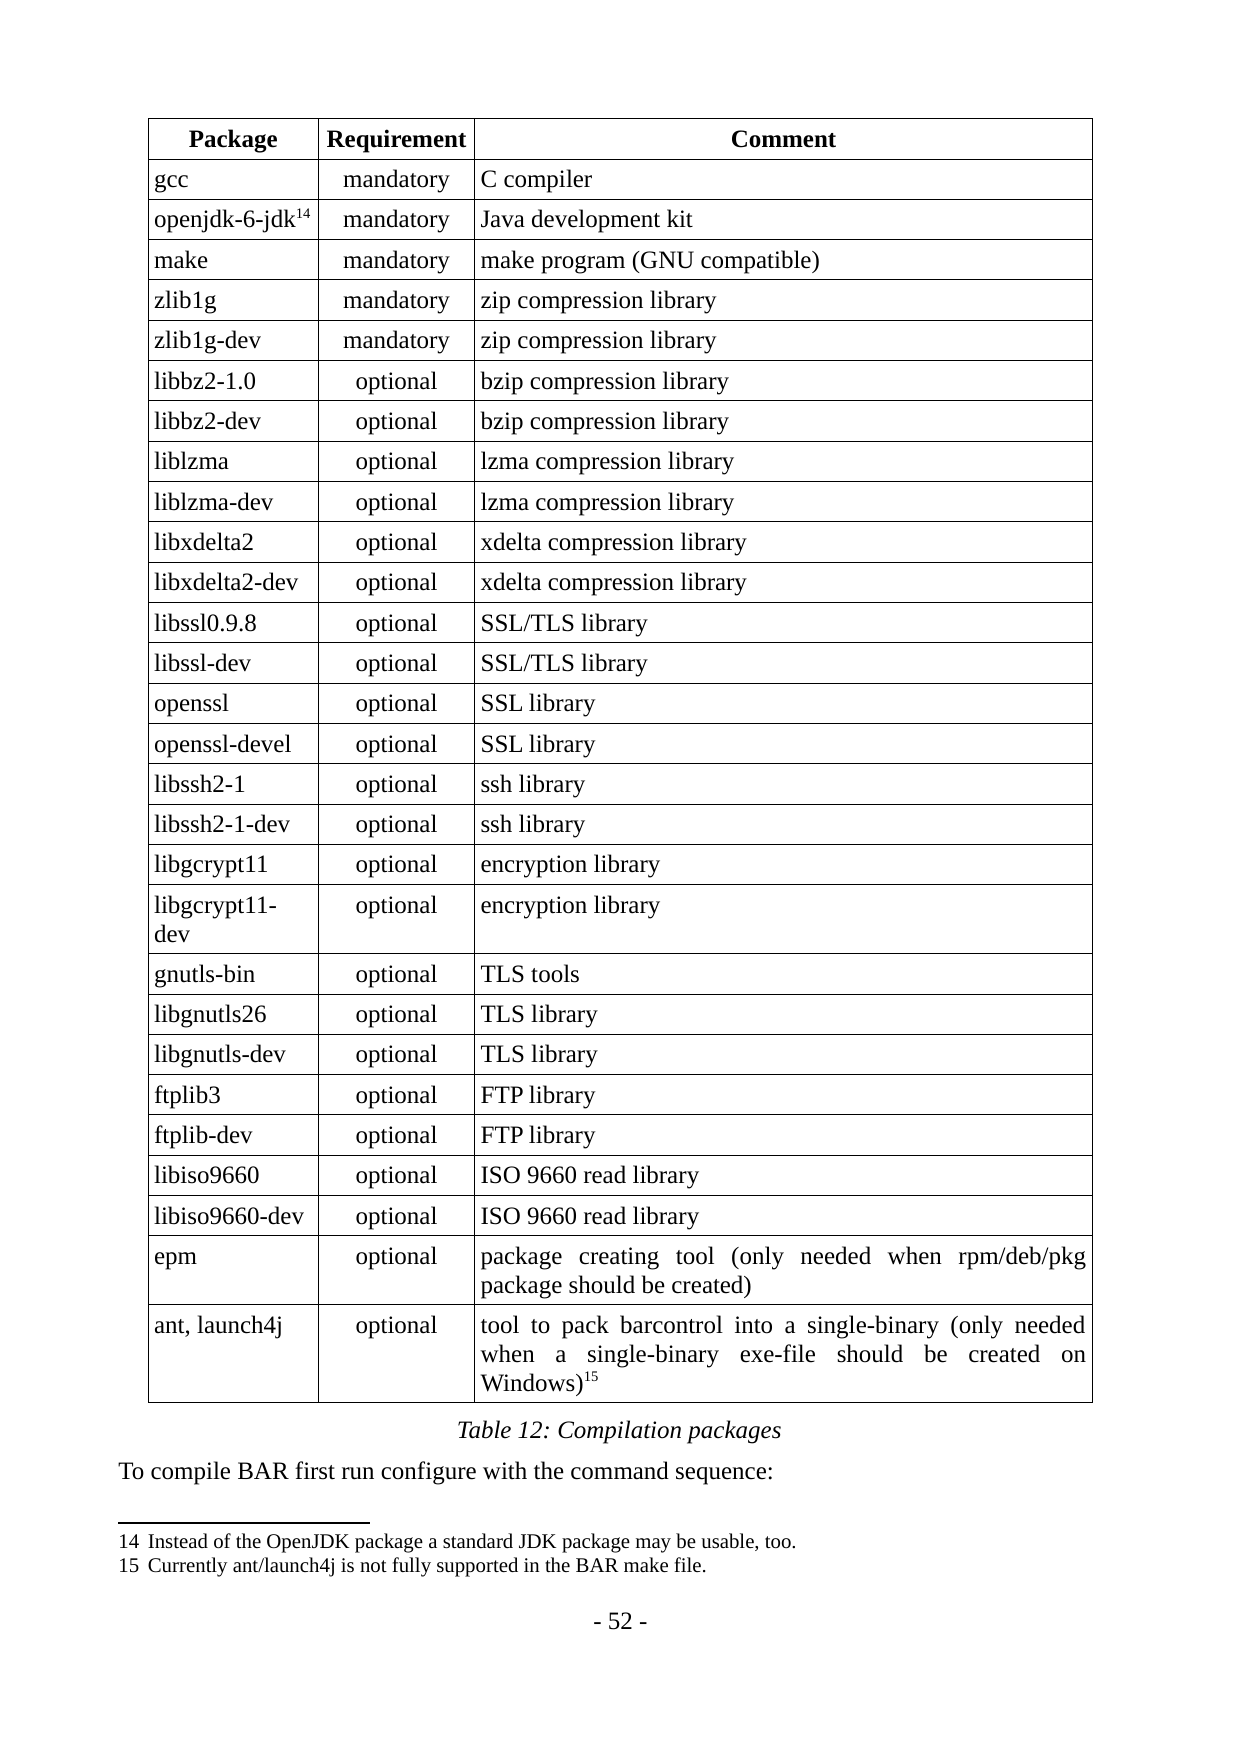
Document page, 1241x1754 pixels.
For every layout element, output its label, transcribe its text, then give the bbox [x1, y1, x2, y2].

table_cell ssh library [475, 764, 1092, 803]
table_cell zip compression library [475, 321, 1092, 360]
table_cell ISO 9660 read library [475, 1196, 1092, 1235]
table_cell gcc [149, 160, 318, 199]
table_cell ftplib3 [149, 1075, 318, 1114]
table_cell xdelta compression library [475, 563, 1092, 602]
table_cell libgcrypt11-dev [149, 885, 318, 953]
table_cell zip compression library [475, 280, 1092, 320]
table_cell mandatory [319, 160, 474, 199]
table_cell libbz2-dev [149, 401, 318, 441]
table_cell FTP library [475, 1115, 1092, 1155]
table_cell encryption library [475, 845, 1092, 884]
table_cell optional [319, 1305, 474, 1402]
table_cell encryption library [475, 885, 1092, 953]
table_cell optional [319, 1115, 474, 1155]
table_cell zlib1g-dev [149, 321, 318, 360]
table_cell lzma compression library [475, 482, 1092, 521]
table_cell libxdelta2 [149, 522, 318, 562]
table_cell ant, launch4j [149, 1305, 318, 1402]
table_cell SSL library [475, 724, 1092, 763]
table_cell optional [319, 442, 474, 481]
table_cell epm [149, 1236, 318, 1304]
table_cell mandatory [319, 280, 474, 320]
table_cell optional [319, 724, 474, 763]
table_cell TLS library [475, 1035, 1092, 1074]
table_cell libssl0.9.8 [149, 603, 318, 642]
table_cell mandatory [319, 321, 474, 360]
table_cell ISO 9660 read library [475, 1156, 1092, 1195]
table_cell SSL library [475, 684, 1092, 723]
table_cell ftplib-dev [149, 1115, 318, 1155]
table_cell tool to pack barcontrol into a single-binary (only needed when a single-binary exe-file should be created on Windows) [475, 1305, 1092, 1402]
table_cell optional [319, 643, 474, 682]
text To compile BAR first run configure with the command sequence: [118, 1456, 1122, 1485]
table_cell optional [319, 1236, 474, 1304]
table_cell optional [319, 684, 474, 723]
table_cell optional [319, 845, 474, 884]
table_cell optional [319, 954, 474, 993]
table_cell libssh2-1-dev [149, 805, 318, 844]
table_cell liblzma [149, 442, 318, 481]
table_cell libssh2-1 [149, 764, 318, 803]
table_cell libxdelta2-dev [149, 563, 318, 602]
table_cell openjdk-6-jdk [149, 200, 318, 239]
table_cell TLS library [475, 995, 1092, 1034]
table_cell package creating tool (only needed when rpm/deb/pkg package should be created) [475, 1236, 1092, 1304]
text Table 12: Compilation packages [118, 1415, 1122, 1443]
table_cell optional [319, 1196, 474, 1235]
table_cell gnutls-bin [149, 954, 318, 993]
table_cell libgcrypt11 [149, 845, 318, 884]
table_cell optional [319, 603, 474, 642]
table_cell TLS tools [475, 954, 1092, 993]
table_cell xdelta compression library [475, 522, 1092, 562]
table_cell optional [319, 401, 474, 441]
table_cell optional [319, 1035, 474, 1074]
table_cell libgnutls26 [149, 995, 318, 1034]
table_header Package [149, 119, 318, 158]
table_cell optional [319, 563, 474, 602]
table_cell optional [319, 522, 474, 562]
table_cell openssl [149, 684, 318, 723]
table_cell optional [319, 1156, 474, 1195]
table_cell libssl-dev [149, 643, 318, 682]
table_cell mandatory [319, 240, 474, 279]
table_cell optional [319, 995, 474, 1034]
table_cell ssh library [475, 805, 1092, 844]
table_cell libiso9660-dev [149, 1196, 318, 1235]
table_cell FTP library [475, 1075, 1092, 1114]
table_cell libiso9660 [149, 1156, 318, 1195]
table_cell openssl-devel [149, 724, 318, 763]
table_cell make [149, 240, 318, 279]
table_cell Java development kit [475, 200, 1092, 239]
table_cell liblzma-dev [149, 482, 318, 521]
table_cell SSL/TLS library [475, 603, 1092, 642]
table_cell bzip compression library [475, 361, 1092, 400]
table_cell zlib1g [149, 280, 318, 320]
table_cell SSL/TLS library [475, 643, 1092, 682]
table_cell optional [319, 361, 474, 400]
table_cell bzip compression library [475, 401, 1092, 441]
table_cell C compiler [475, 160, 1092, 199]
table_header Comment [475, 119, 1092, 158]
table_header Requirement [319, 119, 474, 158]
table_cell optional [319, 885, 474, 953]
table_cell lzma compression library [475, 442, 1092, 481]
table_cell libbz2-1.0 [149, 361, 318, 400]
table_cell libgnutls-dev [149, 1035, 318, 1074]
table_cell optional [319, 805, 474, 844]
table_cell mandatory [319, 200, 474, 239]
table_cell optional [319, 482, 474, 521]
table_cell optional [319, 1075, 474, 1114]
table_cell optional [319, 764, 474, 803]
table_cell make program (GNU compatible) [475, 240, 1092, 279]
